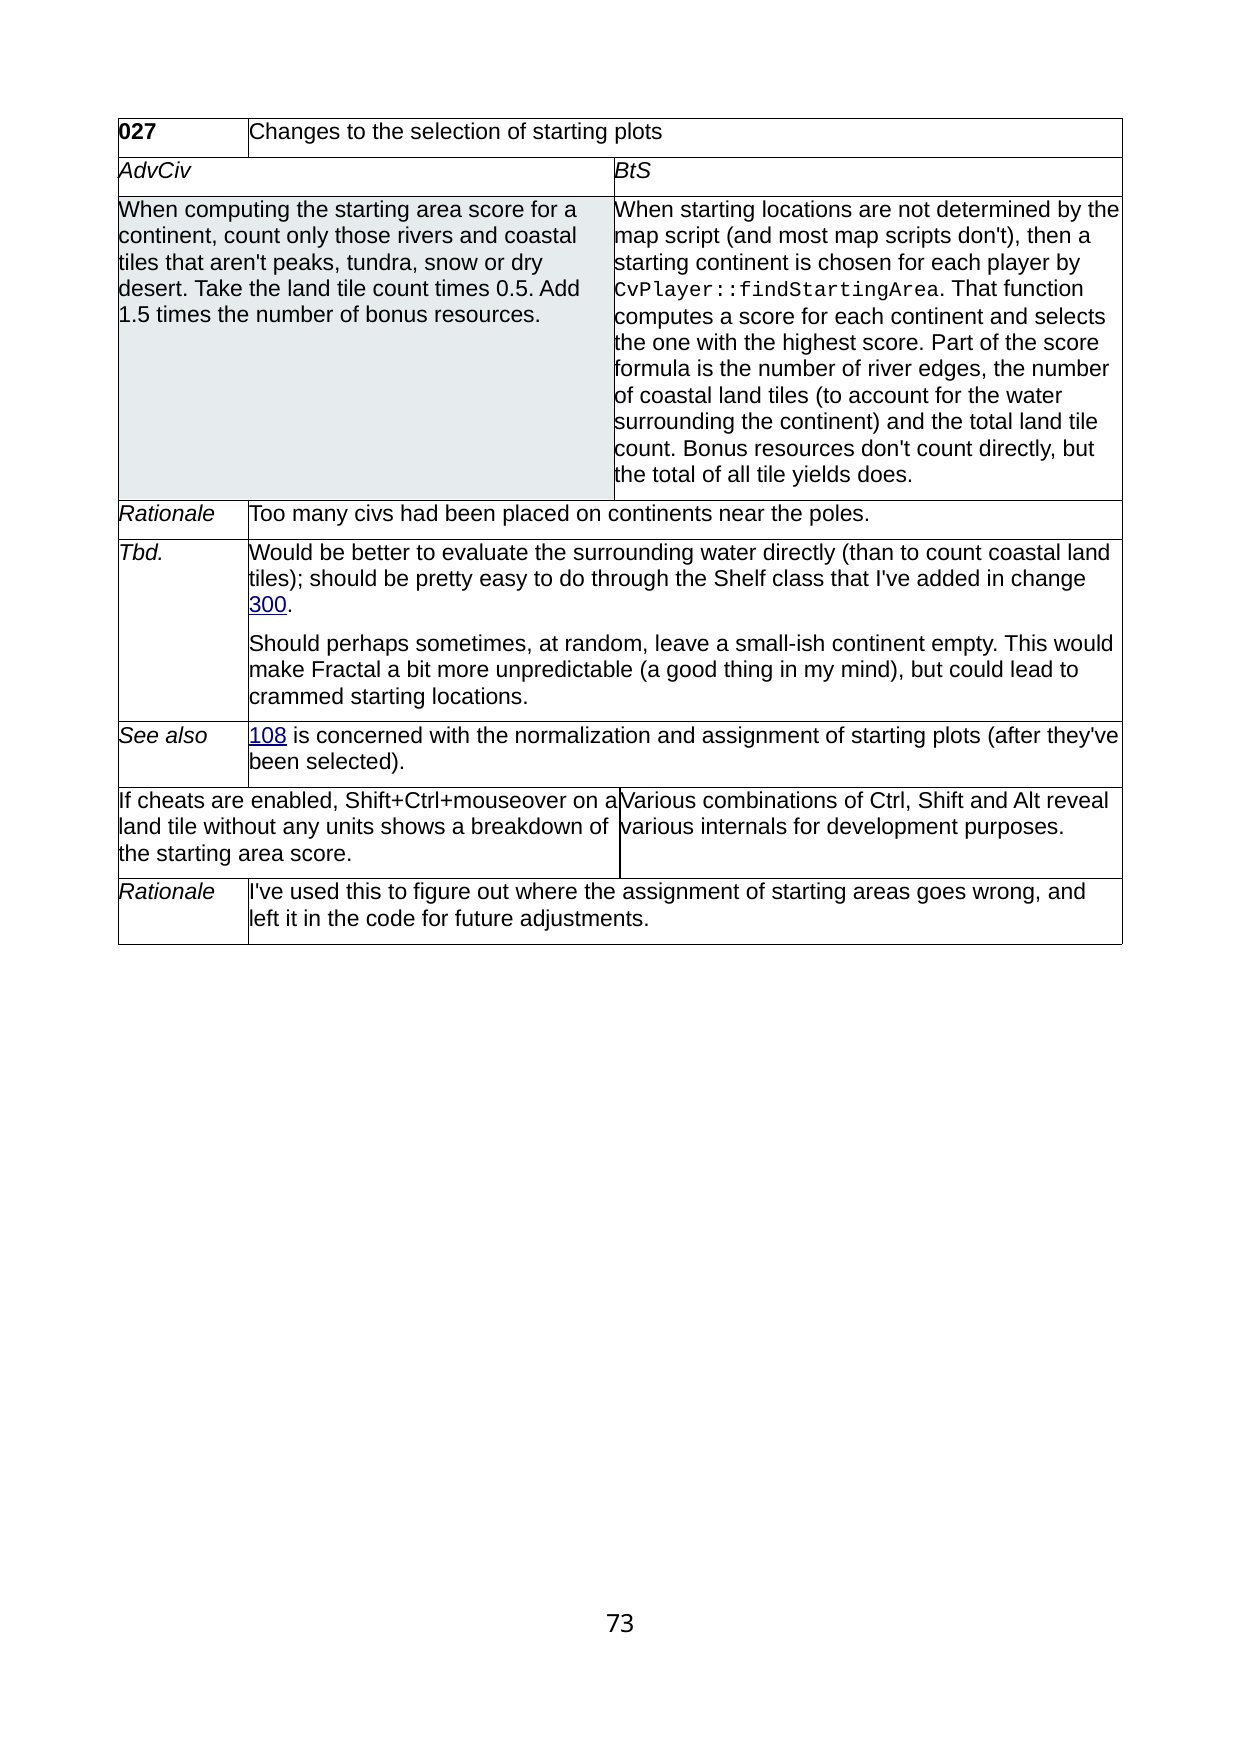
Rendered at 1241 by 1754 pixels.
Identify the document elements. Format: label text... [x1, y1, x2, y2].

table_cell Rationale [119, 501, 248, 538]
table_cell If cheats are enabled, Shift+Ctrl+mouseover on a land tile without any units shows a breakdown of the starting area score. [119, 788, 619, 878]
table_cell Various combinations of Ctrl, Shift and Alt reveal various internals for development purposes. [621, 788, 1122, 878]
table_cell AdvCiv [119, 158, 614, 196]
table_cell Rationale [119, 879, 248, 943]
table_header Changes to the selection of starting plots [249, 119, 1122, 157]
table_cell When computing the starting area score for a continent, count only those rivers and coastal tiles that aren't peaks, tundra, snow or dry desert. Take the land tile count times 0.5. Add 1.5 times the number of bonus resources. [119, 197, 614, 499]
table_cell Too many civs had been placed on continents near the poles. [249, 501, 1122, 538]
table_cell I've used this to figure out where the assignment of starting areas goes wrong, and left it in the code for future adjustments. [249, 879, 1122, 943]
table_cell Would be better to evaluate the surrounding water directly (than to count coastal land tiles); should be pretty easy to do through the Shelf class that I've added in change 300. Should perhaps sometimes, at random, leave a small-ish continent empty. This would make Fractal a bit more unpredictable (a good thing in my mind), but could lead to crammed starting locations. [249, 540, 1122, 721]
table_cell BtS [615, 158, 1122, 196]
table_cell See also [119, 722, 248, 787]
table_cell When starting locations are not determined by the map script (and most map scripts don't), then a starting continent is chosen for each player by CvPlayer::findStartingArea. That function computes a score for each continent and selects the one with the highest score. Part of the score formula is the number of river edges, the number of coastal land tiles (to account for the water surrounding the continent) and the total land tile count. Bonus resources don't count directly, but the total of all tile yields does. [615, 197, 1122, 499]
table_cell Tbd. [119, 540, 248, 721]
table_header 027 [119, 119, 248, 157]
table_cell 108 is concerned with the normalization and assignment of starting plots (after they've been selected). [249, 722, 1122, 787]
